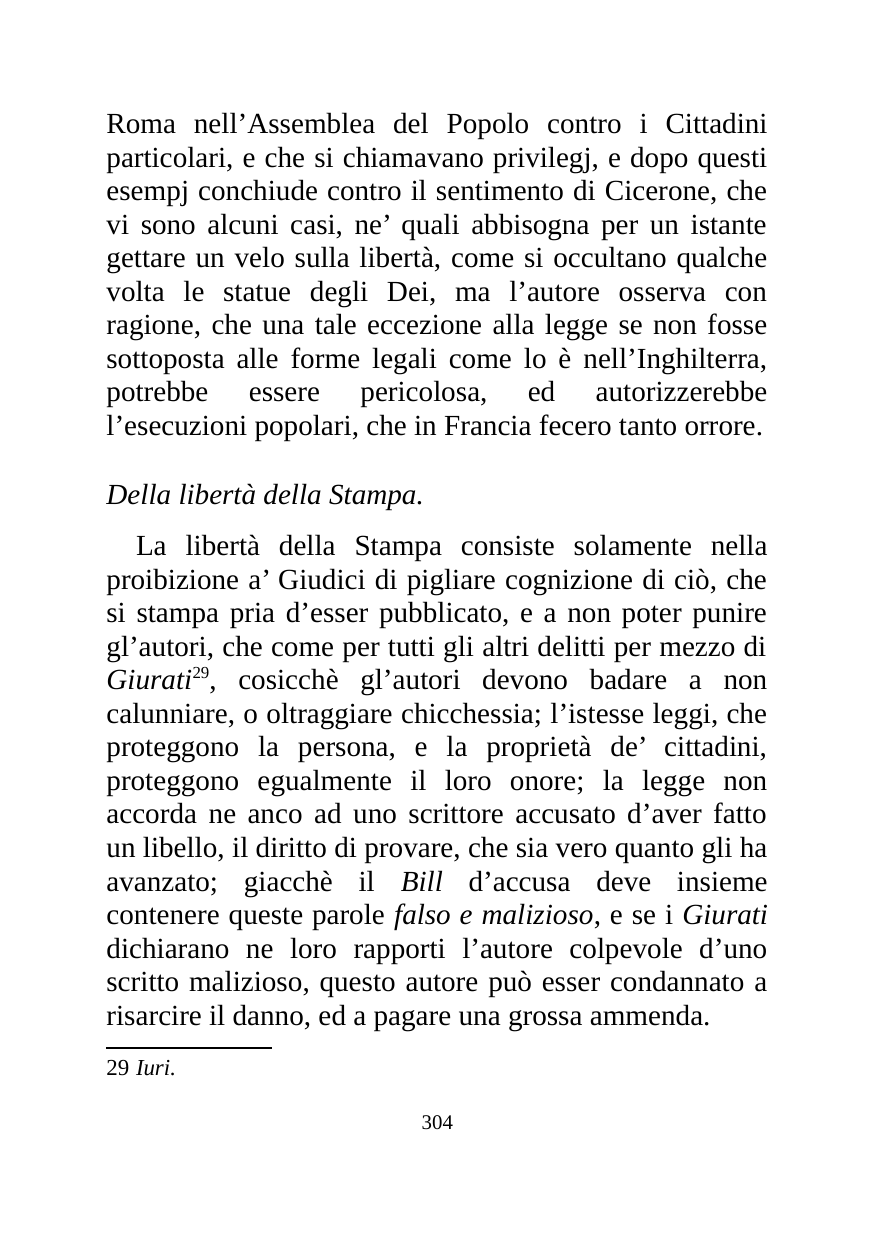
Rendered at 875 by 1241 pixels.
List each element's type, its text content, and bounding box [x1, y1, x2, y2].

text Iuri. [106, 1054, 768, 1080]
subtitle Della libertà della Stampa. [106, 477, 768, 511]
text Roma nell’Assemblea del Popolo contro i Cittadini particolari, e che si chiamavano privilegj, e dopo questi esempj conchiude contro il sentimento di Cicerone, che vi sono alcuni casi, ne’ quali abbisogna per un istante gettare un velo sulla libertà, come si occultano qualche volta le statue degli Dei, ma l’autore osserva con ragione, che una tale eccezione alla legge se non fosse sottoposta alle forme legali come lo è nell’Inghilterra, potrebbe essere pericolosa, ed autorizzerebbe l’esecuzioni popolari, che in Francia fecero tanto orrore. [106, 106, 768, 442]
text La libertà della Stampa consiste solamente nella proibizione a’ Giudici di pigliare cognizione di ciò, che si stampa pria d’esser pubblicato, e a non poter punire gl’autori, che come per tutti gli altri delitti per mezzo di Giurati, cosicchè gl’autori devono badare a non calunniare, o oltraggiare chicchessia; l’istesse leggi, che proteggono la persona, e la proprietà de’ cittadini, proteggono egualmente il loro onore; la legge non accorda ne anco ad uno scrittore accusato d’aver fatto un libello, il diritto di provare, che sia vero quanto gli ha avanzato; giacchè il Bill d’accusa deve insieme contenere queste parole falso e malizioso, e se i Giurati dichiarano ne loro rapporti l’autore colpevole d’uno scritto malizioso, questo autore può esser condannato a risarcire il danno, ed a pagare una grossa ammenda. [106, 528, 768, 1031]
